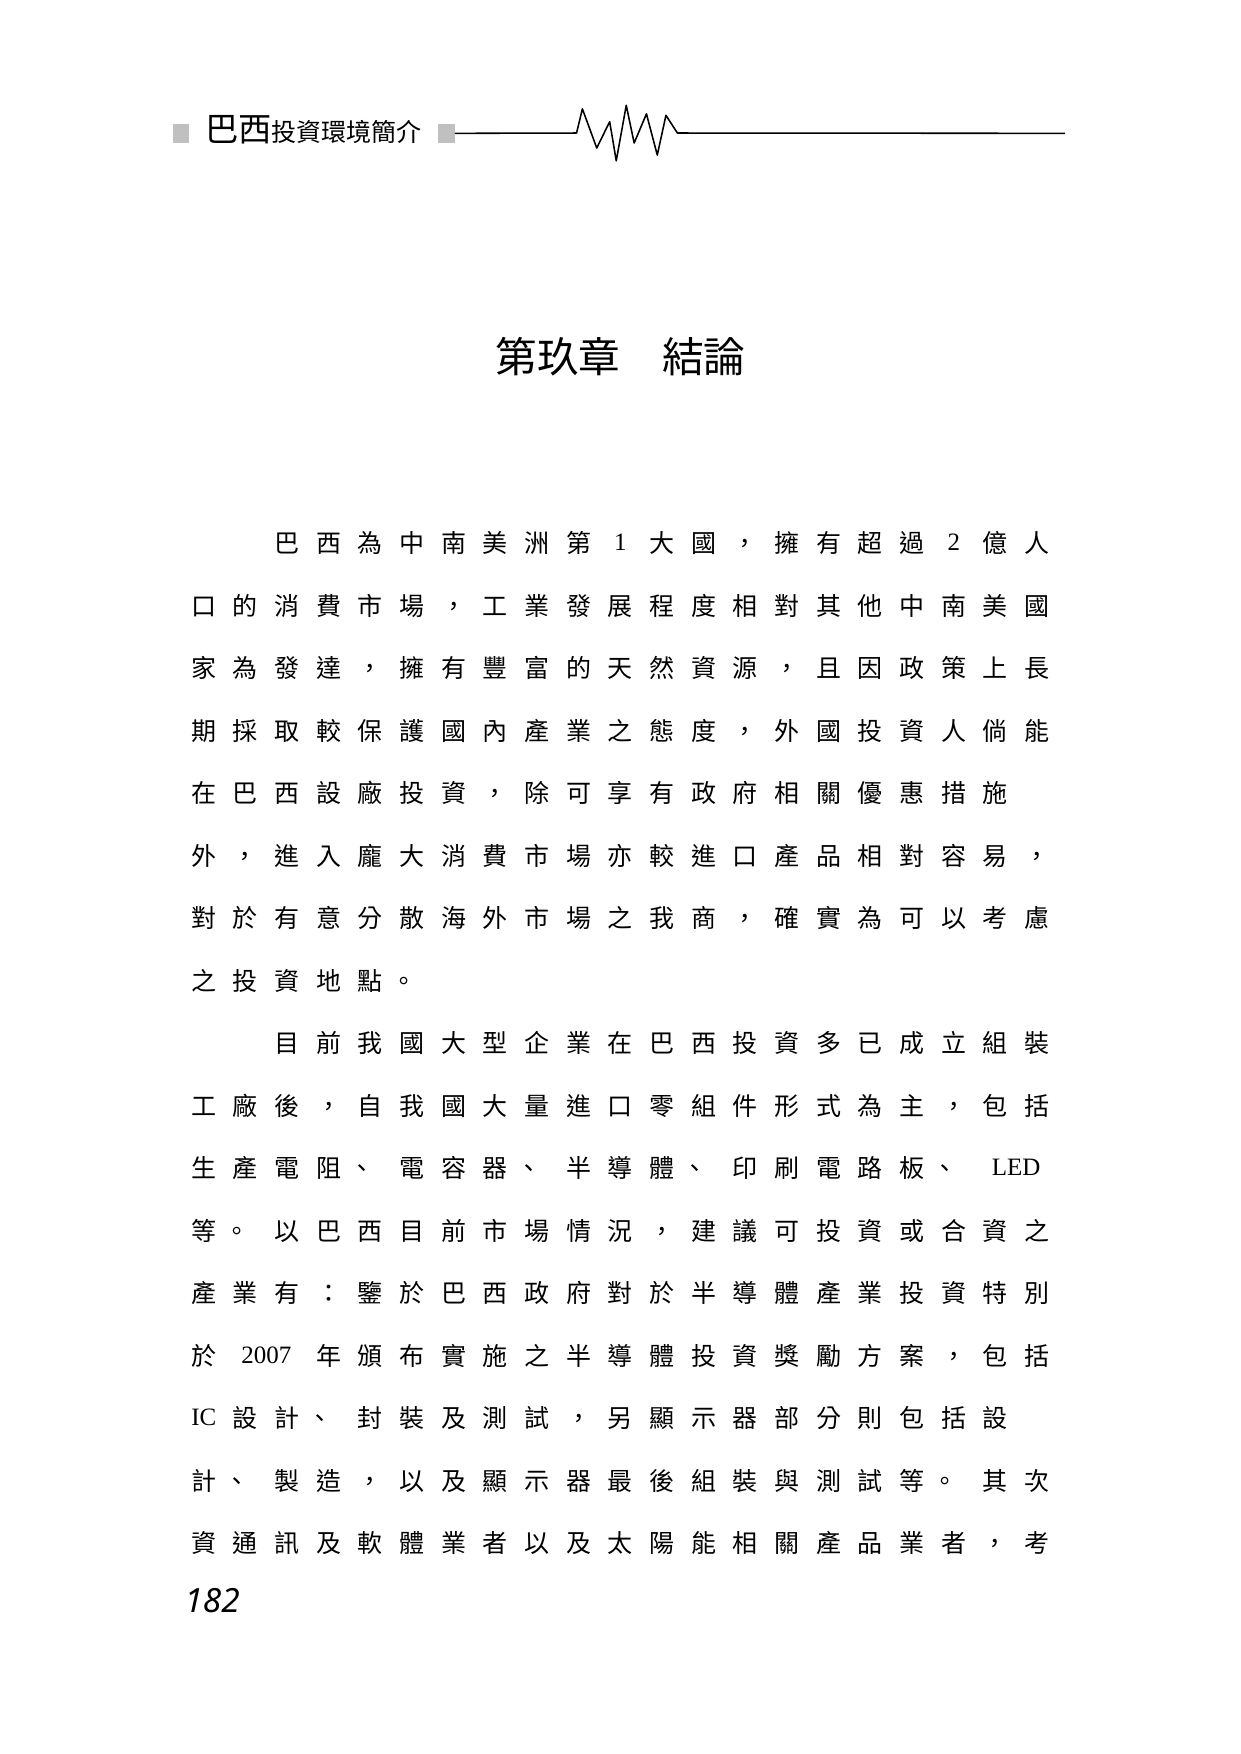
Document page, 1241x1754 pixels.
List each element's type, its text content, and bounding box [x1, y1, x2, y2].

text 目前我國大型企業在巴西投資多已成立組裝工廠後，自我國大量進口零組件形式為主，包括生產電阻、電容器、半導體、印刷電路板、LED等。以巴西目前市場情況，建議可投資或合資之產業有：鑒於巴西政府對於半導體產業投資特別於2007年頒布實施之半導體投資獎勵方案，包括IC設計、封裝及測試，另顯示器部分則包括設計、製造，以及顯示器最後組裝與測試等。其次資通訊及軟體業者以及太陽能相關產品業者，考 [183, 1000, 1058, 1563]
text 巴西為中南美洲第1大國，擁有超過2億人口的消費市場，工業發展程度相對其他中南美國家為發達，擁有豐富的天然資源，且因政策上長期採取較保護國內產業之態度，外國投資人倘能在巴西設廠投資，除可享有政府相關優惠措施外，進入龐大消費市場亦較進口產品相對容易，對於有意分散海外市場之我商，確實為可以考慮之投資地點。 [183, 500, 1058, 1000]
text 第玖章 結論 [183, 313, 1058, 375]
